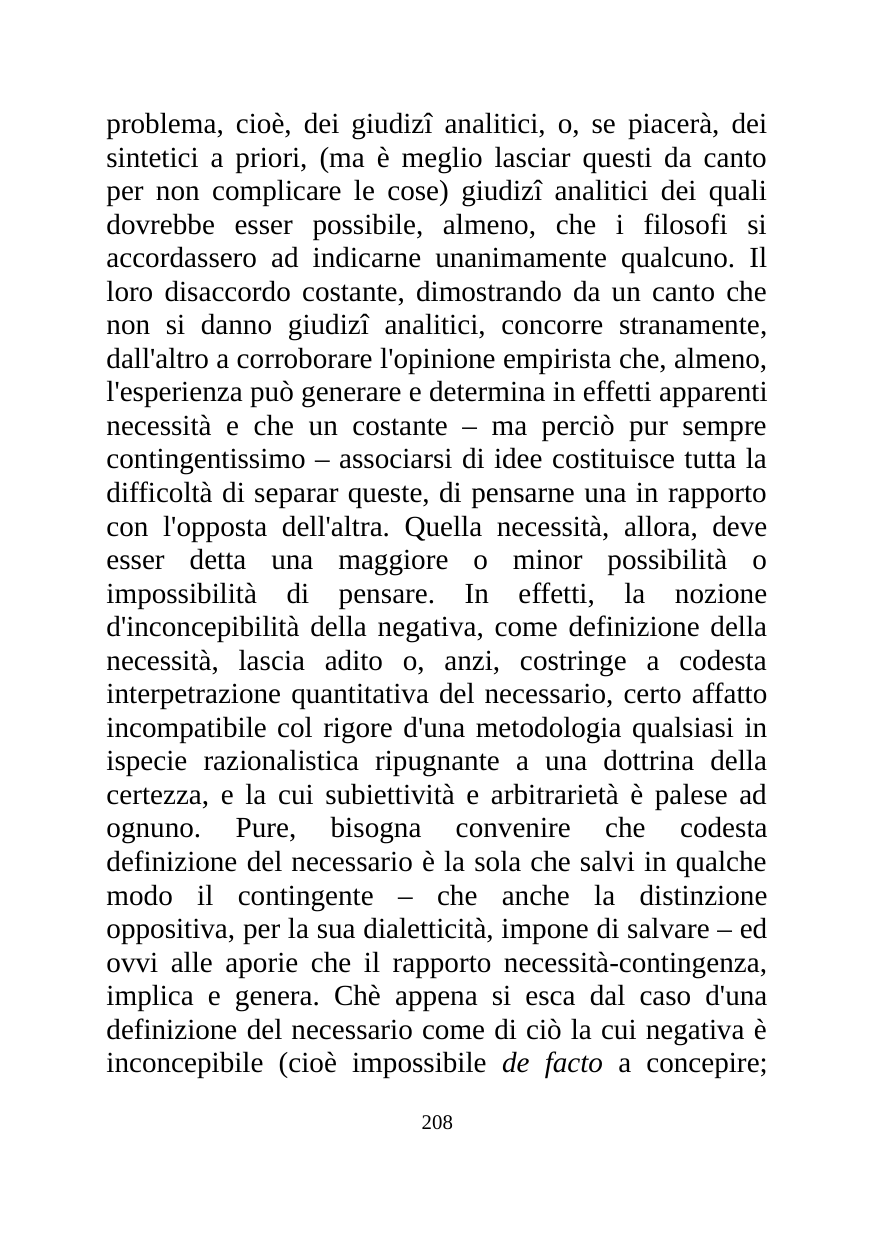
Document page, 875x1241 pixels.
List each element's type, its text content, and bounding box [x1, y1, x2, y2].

text problema, cioè, dei giudizî analitici, o, se piacerà, dei sintetici a priori, (ma è meglio lasciar questi da canto per non complicare le cose) giudizî analitici dei quali dovrebbe esser possibile, almeno, che i filosofi si accordassero ad indicarne unanimamente qualcuno. Il loro disaccordo costante, dimostrando da un canto che non si danno giudizî analitici, concorre stranamente, dall'altro a corroborare l'opinione empirista che, almeno, l'esperienza può generare e determina in effetti apparenti necessità e che un costante – ma perciò pur sempre contingentissimo – associarsi di idee costituisce tutta la difficoltà di separar queste, di pensarne una in rapporto con l'opposta dell'altra. Quella necessità, allora, deve esser detta una maggiore o minor possibilità o impossibilità di pensare. In effetti, la nozione d'inconcepibilità della negativa, come definizione della necessità, lascia adito o, anzi, costringe a codesta interpetrazione quantitativa del necessario, certo affatto incompatibile col rigore d'una metodologia qualsiasi in ispecie razionalistica ripugnante a una dottrina della certezza, e la cui subiettività e arbitrarietà è palese ad ognuno. Pure, bisogna convenire che codesta definizione del necessario è la sola che salvi in qualche modo il contingente – che anche la distinzione oppositiva, per la sua dialetticità, impone di salvare – ed ovvi alle aporie che il rapporto necessità-contingenza, implica e genera. Chè appena si esca dal caso d'una definizione del necessario come di ciò la cui negativa è inconcepibile (cioè impossibile de facto a concepire; [106, 106, 768, 1079]
